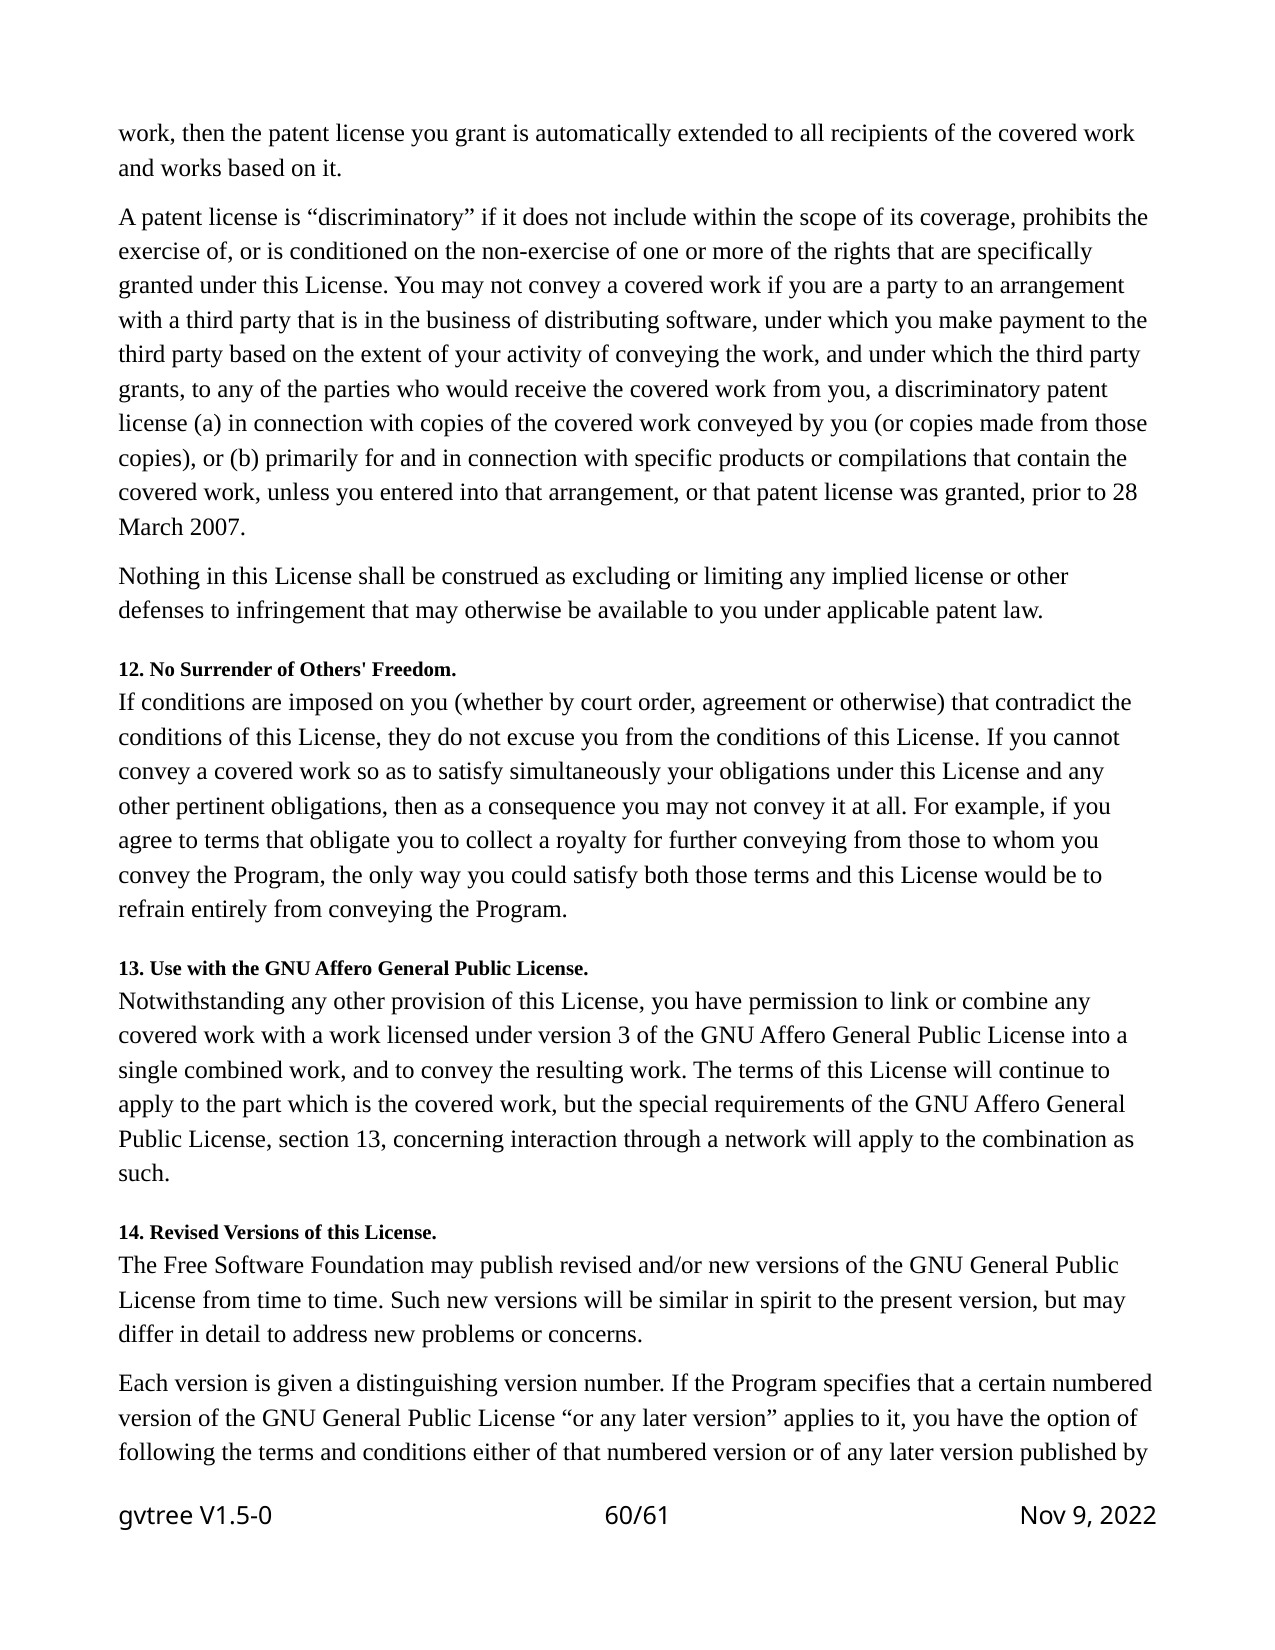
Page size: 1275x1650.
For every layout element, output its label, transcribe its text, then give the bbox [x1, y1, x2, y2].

subtitle 12. No Surrender of Others' Freedom. [118, 657, 1157, 681]
text Notwithstanding any other provision of this License, you have permission to link or combine any covered work with a work licensed under version 3 of the GNU Affero General Public License into a single combined work, and to convey the resulting work. The terms of this License will continue to apply to the part which is the covered work, but the special requirements of the GNU Affero General Public License, section 13, concerning interaction through a network will apply to the combination as such. [118, 986, 1157, 1187]
text A patent license is “discriminatory” if it does not include within the scope of its coverage, prohibits the exercise of, or is conditioned on the non-exercise of one or more of the rights that are specifically granted under this License. You may not convey a covered work if you are a party to an arrangement with a third party that is in the business of distributing software, under which you make payment to the third party based on the extent of your activity of conveying the work, and under which the third party grants, to any of the parties who would receive the covered work from you, a discriminatory patent license (a) in connection with copies of the covered work conveyed by you (or copies made from those copies), or (b) primarily for and in connection with specific products or compilations that contain the covered work, unless you entered into that arrangement, or that patent license was granted, prior to 28 March 2007. [118, 202, 1157, 541]
text Nothing in this License shall be construed as excluding or limiting any implied license or other defenses to infringement that may otherwise be available to you under applicable patent law. [118, 561, 1157, 624]
text work, then the patent license you grant is automatically extended to all recipients of the covered work and works based on it. [118, 118, 1157, 181]
subtitle 14. Revised Versions of this License. [118, 1220, 1157, 1244]
text The Free Software Foundation may publish revised and/or new versions of the GNU General Public License from time to time. Such new versions will be similar in spirit to the present version, but may differ in detail to address new problems or concerns. [118, 1250, 1157, 1348]
text If conditions are imposed on you (whether by court order, agreement or otherwise) that contradict the conditions of this License, they do not excuse you from the conditions of this License. If you cannot convey a covered work so as to satisfy simultaneously your obligations under this License and any other pertinent obligations, then as a consequence you may not convey it at all. For example, if you agree to terms that obligate you to collect a royalty for further conveying from those to whom you convey the Program, the only way you could satisfy both those terms and this License would be to refrain entirely from conveying the Program. [118, 687, 1157, 923]
subtitle 13. Use with the GNU Affero General Public License. [118, 956, 1157, 980]
text Each version is given a distinguishing version number. If the Program specifies that a certain numbered version of the GNU General Public License “or any later version” applies to it, you have the option of following the terms and conditions either of that numbered version or of any later version published by [118, 1368, 1157, 1466]
